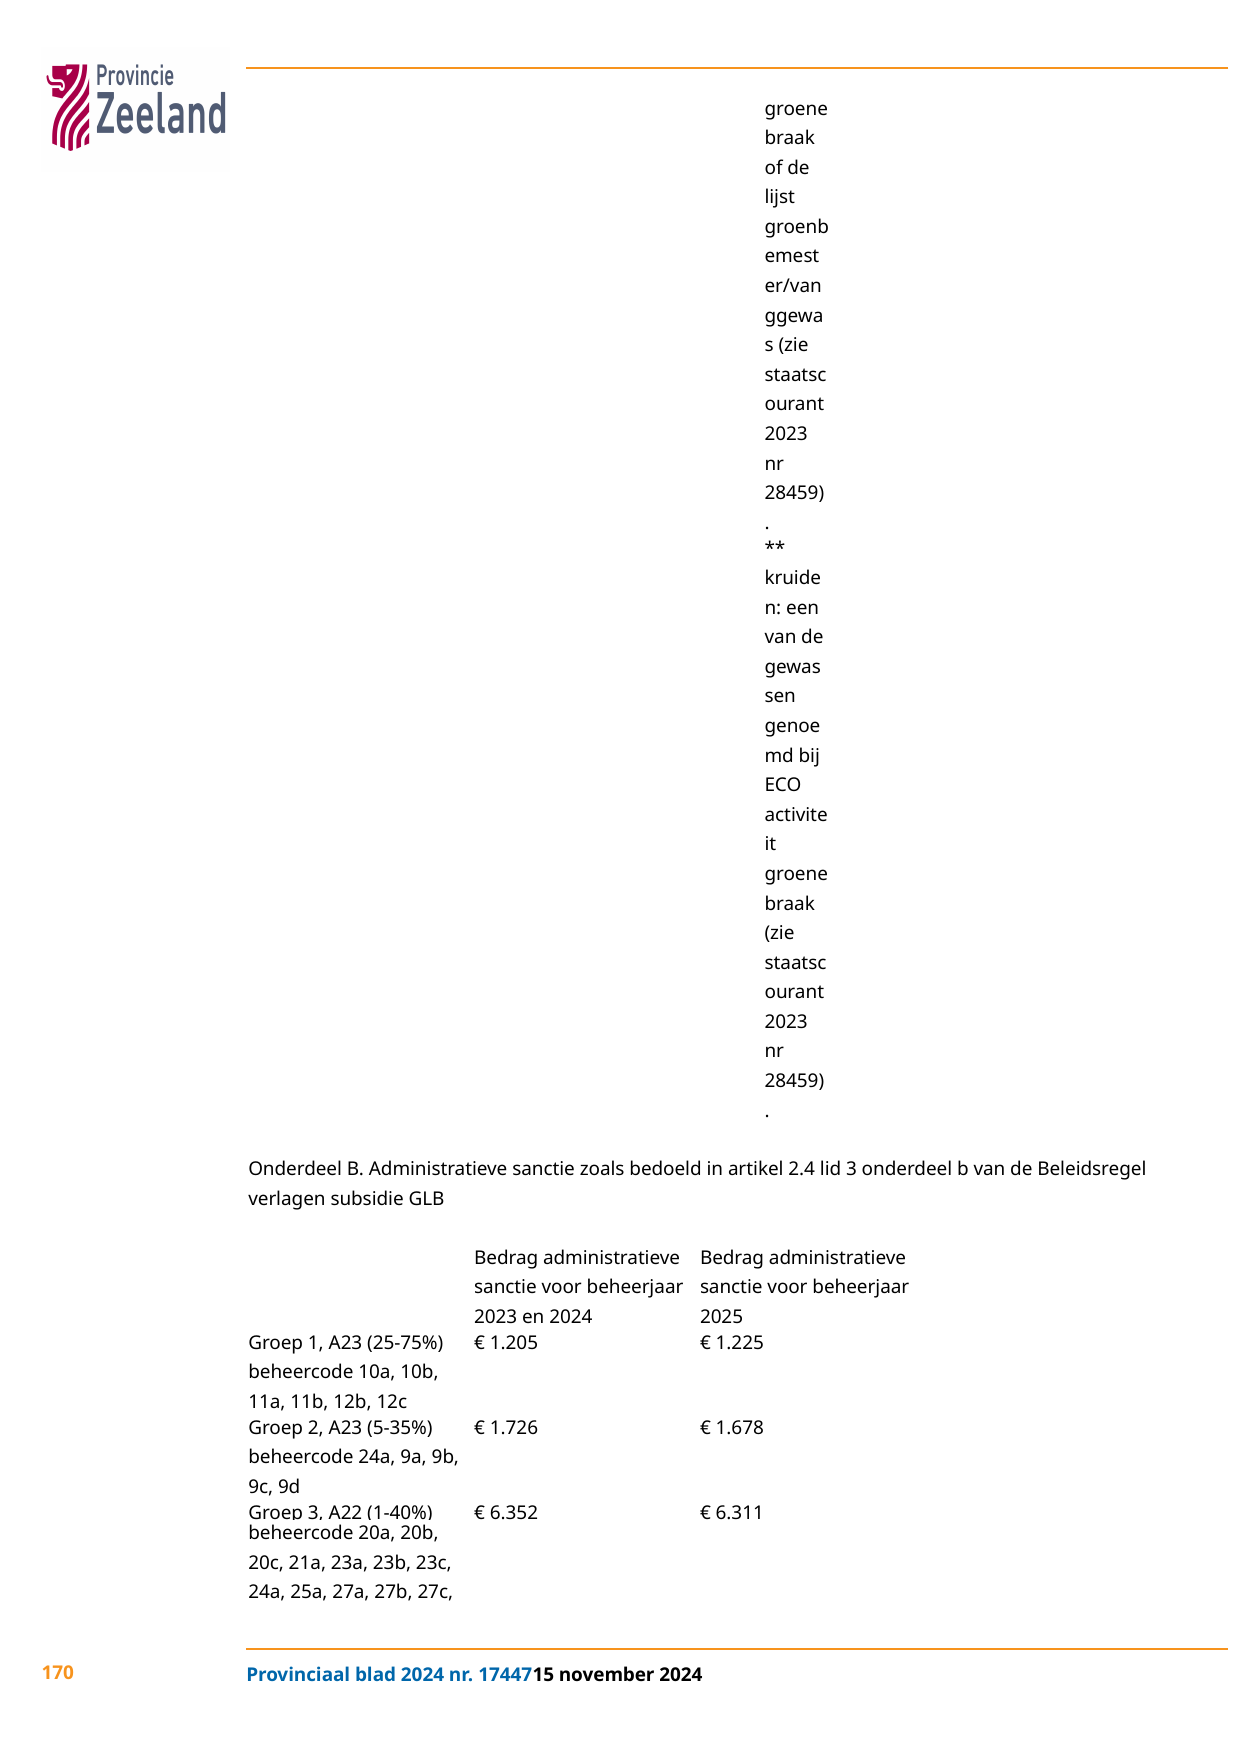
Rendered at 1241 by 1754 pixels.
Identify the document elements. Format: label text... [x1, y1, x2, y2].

table_header Bedrag administratieve sanctie voor beheerjaar 2025 [700, 1244, 926, 1329]
table_cell [1087, 95, 1152, 535]
table_cell [1023, 95, 1087, 535]
table_cell [700, 95, 764, 535]
table_cell [506, 535, 571, 1122]
table_cell [442, 95, 506, 535]
table_cell [958, 95, 1022, 535]
table_cell € 1.225 [700, 1329, 926, 1414]
table_cell [571, 535, 635, 1122]
table_cell € 1.205 [474, 1329, 700, 1414]
table_cell [958, 535, 1022, 1122]
table_cell Groep 3, A22 (1-40%) beheercode 20a, 20b, 20c, 21a, 23a, 23b, 23c, 24a, 25a, 27a, 27b, 27c, [248, 1499, 474, 1604]
table_header Bedrag administratieve sanctie voor beheerjaar 2023 en 2024 [474, 1244, 700, 1329]
table_cell [926, 1414, 1152, 1499]
table_cell [248, 95, 312, 535]
table_cell [313, 535, 377, 1122]
table_cell [635, 535, 700, 1122]
table_cell [894, 535, 958, 1122]
table_cell [571, 95, 635, 535]
table_cell [829, 95, 893, 535]
table_cell € 1.678 [700, 1414, 926, 1499]
table_header [248, 1244, 474, 1329]
table_cell [635, 95, 700, 535]
table_cell Groep 2, A23 (5-35%) beheercode 24a, 9a, 9b, 9c, 9d [248, 1414, 474, 1499]
table_cell ** kruiden: een van de gewassen genoemd bij ECO activiteit groene braak (zie staatscourant 2023 nr 28459). [764, 535, 829, 1122]
table_cell [926, 1499, 1152, 1604]
table_cell [248, 535, 312, 1122]
picture [41, 47, 231, 172]
table_cell [377, 95, 442, 535]
table_cell € 1.726 [474, 1414, 700, 1499]
table_cell € 6.311 [700, 1499, 926, 1604]
table_cell [1023, 535, 1087, 1122]
text Onderdeel B. Administratieve sanctie zoals bedoeld in artikel 2.4 lid 3 onderdeel b van de Beleidsregel verlagen subsidie GLB [248, 1155, 1152, 1211]
table_cell [377, 535, 442, 1122]
table_cell [313, 95, 377, 535]
table_cell [926, 1329, 1152, 1414]
table_cell € 6.352 [474, 1499, 700, 1604]
table_cell [894, 95, 958, 535]
table_cell [442, 535, 506, 1122]
table_cell groene braak of de lijst groenbemester/vanggewas (zie staatscourant 2023 nr 28459). [764, 95, 829, 535]
table_cell [829, 535, 893, 1122]
table_cell [506, 95, 571, 535]
table_header [926, 1244, 1152, 1270]
table_cell [926, 1270, 1152, 1329]
table_cell Groep 1, A23 (25-75%) beheercode 10a, 10b, 11a, 11b, 12b, 12c [248, 1329, 474, 1414]
table_cell [1087, 535, 1152, 1122]
table_cell [700, 535, 764, 1122]
